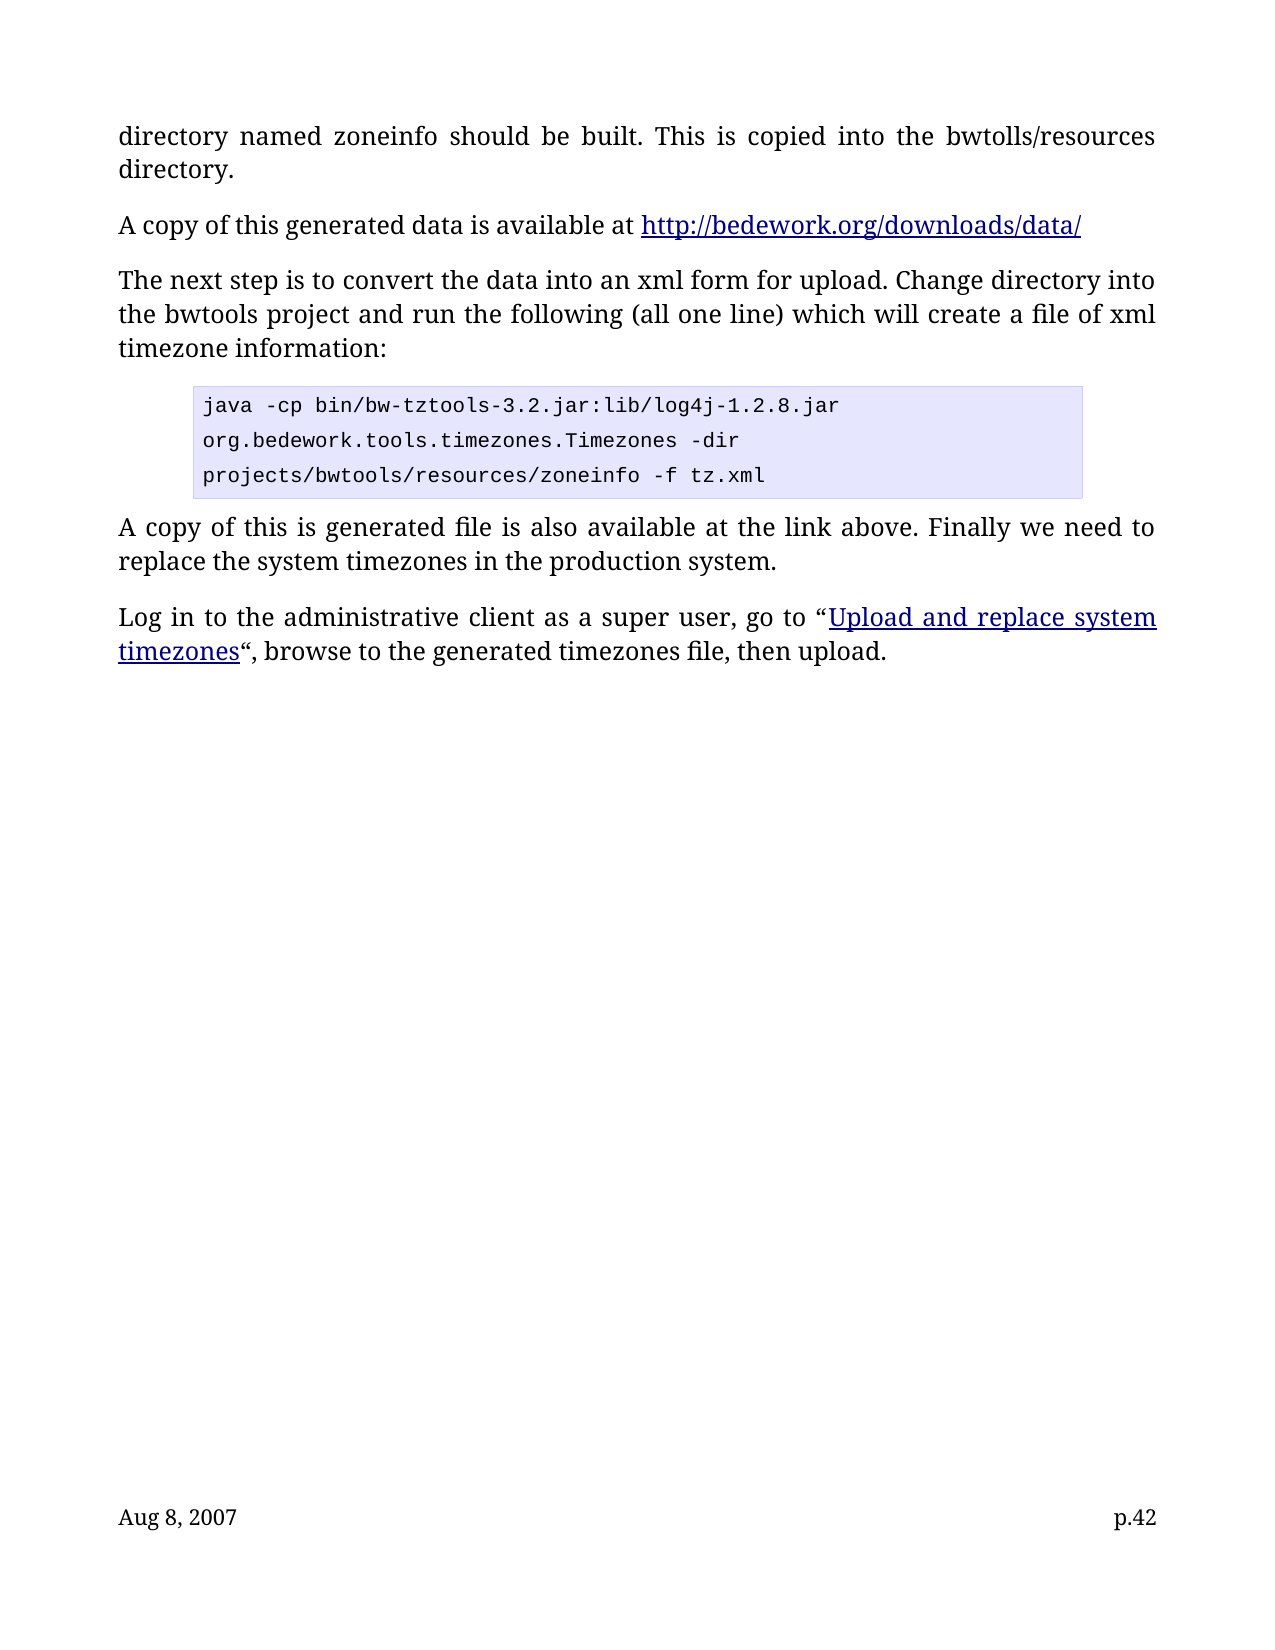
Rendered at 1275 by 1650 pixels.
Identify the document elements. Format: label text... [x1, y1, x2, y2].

text directory named zoneinfo should be built. This is copied into the bwtolls/resources directory. [118, 118, 1157, 186]
text java -cp bin/bw-tztools-3.2.jar:lib/log4j-1.2.8.jar org.bedework.tools.timezones.Timezones -dir projects/bwtools/resources/zoneinfo -f tz.xml [194, 387, 1082, 498]
text A copy of this is generated file is also available at the link above. Finally we need to replace the system timezones in the production system. [118, 510, 1157, 578]
text Log in to the administrative client as a super user, go to “Upload and replace system timezones“, browse to the generated timezones file, then upload. [118, 599, 1157, 667]
text A copy of this generated data is available at http://bedework.org/downloads/data/ [118, 207, 1157, 241]
text The next step is to convert the data into an xml form for upload. Change directory into the bwtools project and run the following (all one line) which will create a file of xml timezone information: [118, 262, 1157, 364]
